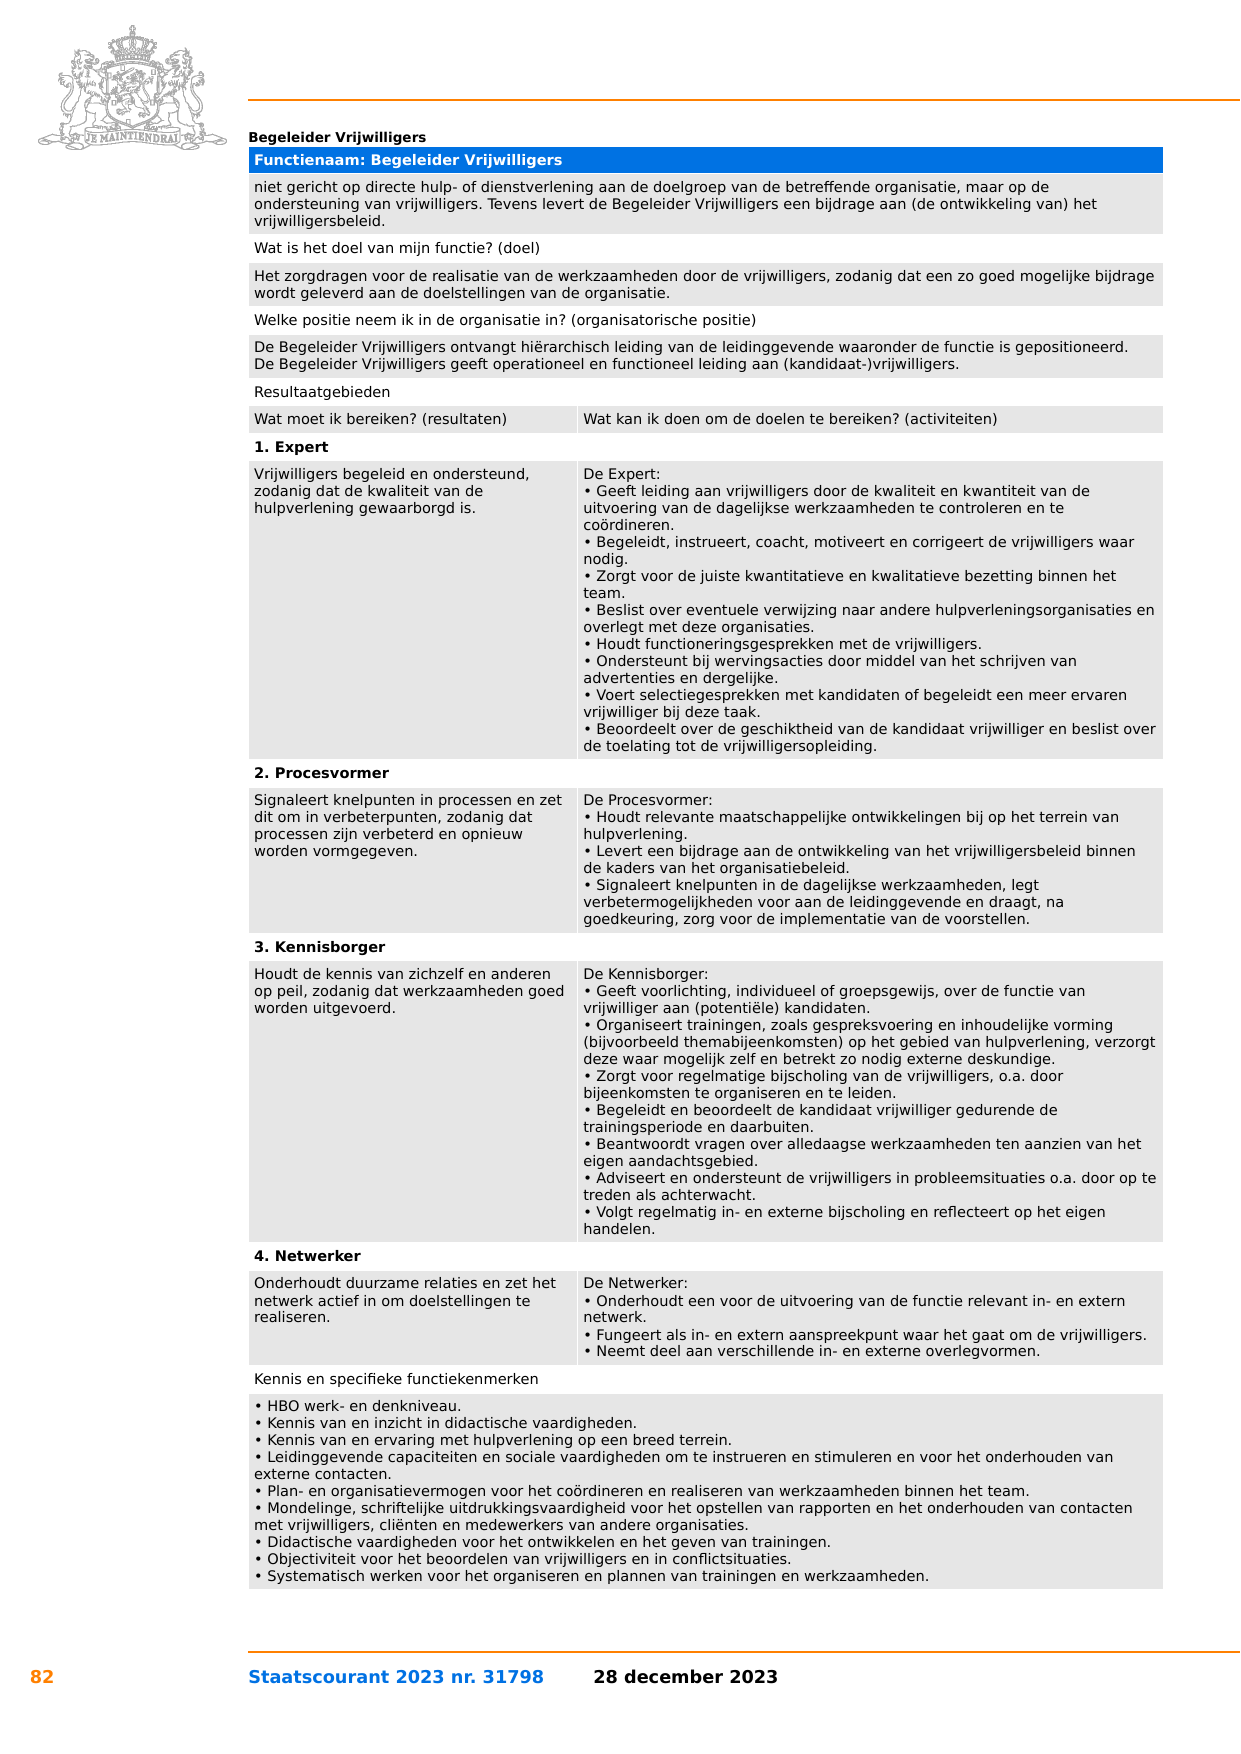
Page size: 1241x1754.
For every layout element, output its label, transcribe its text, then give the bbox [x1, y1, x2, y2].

table_cell Wat moet ik bereiken? (resultaten) [249, 406, 577, 433]
table_cell Het zorgdragen voor de realisatie van de werkzaamheden door de vrijwilligers, zodanig dat een zo goed mogelijke bijdrage wordt geleverd aan de doelstellingen van de organisatie. [249, 263, 1163, 306]
table_cell De Expert: • Geeft leiding aan vrijwilligers door de kwaliteit en kwantiteit van de uitvoering van de dagelijkse werkzaamheden te controleren en te coördineren. • Begeleidt, instrueert, coacht, motiveert en corrigeert de vrijwilligers waar nodig. • Zorgt voor de juiste kwantitatieve en kwalitatieve bezetting binnen het team. • Beslist over eventuele verwijzing naar andere hulpverleningsorganisaties en overlegt met deze organisaties. • Houdt functioneringsgesprekken met de vrijwilligers. • Ondersteunt bij wervingsacties door middel van het schrijven van advertenties en dergelijke. • Voert selectiegesprekken met kandidaten of begeleidt een meer ervaren vrijwilliger bij deze taak. • Beoordeelt over de geschiktheid van de kandidaat vrijwilliger en beslist over de toelating tot de vrijwilligersopleiding. [578, 461, 1163, 759]
table_cell Wat is het doel van mijn functie? (doel) [249, 235, 1163, 262]
table_cell Wat kan ik doen om de doelen te bereiken? (activiteiten) [578, 406, 1163, 433]
table_header Begeleider Vrijwilligers [248, 130, 1163, 146]
table_cell Signaleert knelpunten in processen en zet dit om in verbeterpunten, zodanig dat processen zijn verbeterd en opnieuw worden vormgegeven. [249, 788, 577, 933]
table_cell 4. Netwerker [249, 1243, 1163, 1270]
table_cell De Begeleider Vrijwilligers ontvangt hiërarchisch leiding van de leidinggevende waaronder de functie is gepositioneerd. De Begeleider Vrijwilligers geeft operationeel en functioneel leiding aan (kandidaat-)vrijwilligers. [249, 335, 1163, 378]
table_cell 3. Kennisborger [249, 934, 1163, 960]
table_cell Vrijwilligers begeleid en ondersteund, zodanig dat de kwaliteit van de hulpverlening gewaarborgd is. [249, 461, 577, 759]
table_cell Resultaatgebieden [249, 379, 1163, 405]
table_cell Onderhoudt duurzame relaties en zet het netwerk actief in om doelstellingen te realiseren. [249, 1271, 577, 1365]
table_cell 1. Expert [249, 434, 1163, 460]
table_cell 2. Procesvormer [249, 760, 1163, 787]
picture [38, 25, 227, 150]
table_cell De Netwerker: • Onderhoudt een voor de uitvoering van de functie relevant in- en extern netwerk. • Fungeert als in- en extern aanspreekpunt waar het gaat om de vrijwilligers. • Neemt deel aan verschillende in- en externe overlegvormen. [578, 1271, 1163, 1365]
table_cell Welke positie neem ik in de organisatie in? (organisatorische positie) [249, 307, 1163, 333]
table_cell De Procesvormer: • Houdt relevante maatschappelijke ontwikkelingen bij op het terrein van hulpverlening. • Levert een bijdrage aan de ontwikkeling van het vrijwilligersbeleid binnen de kaders van het organisatiebeleid. • Signaleert knelpunten in de dagelijkse werkzaamheden, legt verbetermogelijkheden voor aan de leidinggevende en draagt, na goedkeuring, zorg voor de implementatie van de voorstellen. [578, 788, 1163, 933]
table_cell De Kennisborger: • Geeft voorlichting, individueel of groepsgewijs, over de functie van vrijwilliger aan (potentiële) kandidaten. • Organiseert trainingen, zoals gespreksvoering en inhoudelijke vorming (bijvoorbeeld themabijeenkomsten) op het gebied van hulpverlening, verzorgt deze waar mogelijk zelf en betrekt zo nodig externe deskundige. • Zorgt voor regelmatige bijscholing van de vrijwilligers, o.a. door bijeenkomsten te organiseren en te leiden. • Begeleidt en beoordeelt de kandidaat vrijwilliger gedurende de trainingsperiode en daarbuiten. • Beantwoordt vragen over alledaagse werkzaamheden ten aanzien van het eigen aandachtsgebied. • Adviseert en ondersteunt de vrijwilligers in probleemsituaties o.a. door op te treden als achterwacht. • Volgt regelmatig in- en externe bijscholing en reflecteert op het eigen handelen. [578, 961, 1163, 1242]
table_cell Houdt de kennis van zichzelf en anderen op peil, zodanig dat werkzaamheden goed worden uitgevoerd. [249, 961, 577, 1242]
table_cell • HBO werk- en denkniveau. • Kennis van en inzicht in didactische vaardigheden. • Kennis van en ervaring met hulpverlening op een breed terrein. • Leidinggevende capaciteiten en sociale vaardigheden om te instrueren en stimuleren en voor het onderhouden van externe contacten. • Plan- en organisatievermogen voor het coördineren en realiseren van werkzaamheden binnen het team. • Mondelinge, schriftelijke uitdrukkingsvaardigheid voor het opstellen van rapporten en het onderhouden van contacten met vrijwilligers, cliënten en medewerkers van andere organisaties. • Didactische vaardigheden voor het ontwikkelen en het geven van trainingen. • Objectiviteit voor het beoordelen van vrijwilligers en in conflictsituaties. • Systematisch werken voor het organiseren en plannen van trainingen en werkzaamheden. [249, 1394, 1163, 1589]
table_cell Kennis en specifieke functiekenmerken [249, 1366, 1163, 1392]
table_cell Functienaam: Begeleider Vrijwilligers [249, 147, 1163, 173]
table_cell niet gericht op directe hulp- of dienstverlening aan de doelgroep van de betreffende organisatie, maar op de ondersteuning van vrijwilligers. Tevens levert de Begeleider Vrijwilligers een bijdrage aan (de ontwikkeling van) het vrijwilligersbeleid. [249, 174, 1163, 234]
